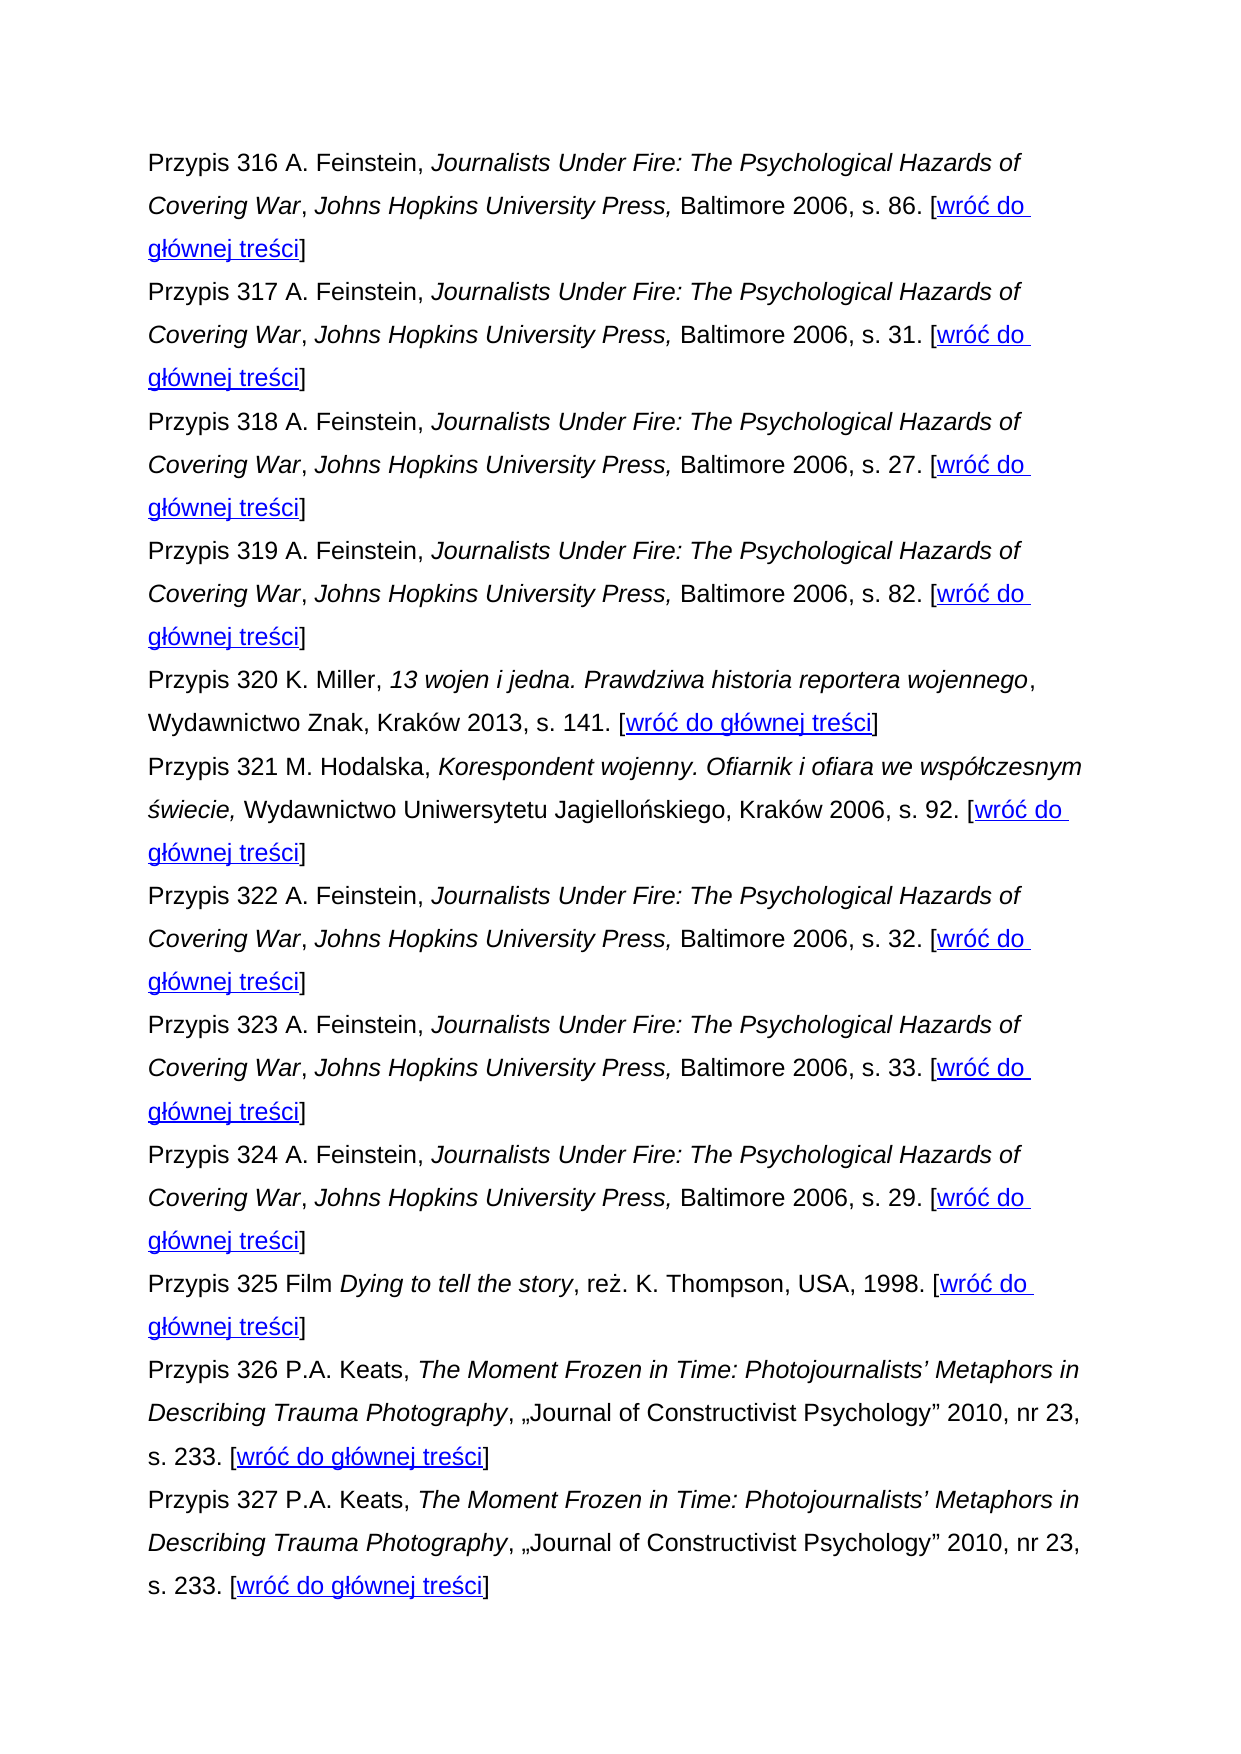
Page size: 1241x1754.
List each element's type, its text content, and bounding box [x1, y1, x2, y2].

text Przypis 326 P.A. Keats, The Moment Frozen in Time: Photojournalists’ Metaphors in Describing Trauma Photography, „Journal of Constructivist Psychology” 2010, nr 23, s. 233. [wróć do głównej treści] [148, 1355, 1092, 1470]
text Przypis 323 A. Feinstein, Journalists Under Fire: The Psychological Hazards of Covering War, Johns Hopkins University Press, Baltimore 2006, s. 33. [wróć do głównej treści] [148, 1010, 1092, 1125]
text Przypis 318 A. Feinstein, Journalists Under Fire: The Psychological Hazards of Covering War, Johns Hopkins University Press, Baltimore 2006, s. 27. [wróć do głównej treści] [148, 406, 1092, 521]
text Przypis 321 M. Hodalska, Korespondent wojenny. Ofiarnik i ofiara we współczesnym świecie, Wydawnictwo Uniwersytetu Jagiellońskiego, Kraków 2006, s. 92. [wróć do głównej treści] [148, 751, 1092, 866]
text Przypis 327 P.A. Keats, The Moment Frozen in Time: Photojournalists’ Metaphors in Describing Trauma Photography, „Journal of Constructivist Psychology” 2010, nr 23, s. 233. [wróć do głównej treści] [148, 1484, 1092, 1599]
text Przypis 325 Film Dying to tell the story, reż. K. Thompson, USA, 1998. [wróć do głównej treści] [148, 1269, 1092, 1341]
text Przypis 316 A. Feinstein, Journalists Under Fire: The Psychological Hazards of Covering War, Johns Hopkins University Press, Baltimore 2006, s. 86. [wróć do głównej treści] [148, 148, 1092, 263]
text Przypis 322 A. Feinstein, Journalists Under Fire: The Psychological Hazards of Covering War, Johns Hopkins University Press, Baltimore 2006, s. 32. [wróć do głównej treści] [148, 881, 1092, 996]
text Przypis 317 A. Feinstein, Journalists Under Fire: The Psychological Hazards of Covering War, Johns Hopkins University Press, Baltimore 2006, s. 31. [wróć do głównej treści] [148, 277, 1092, 392]
text Przypis 324 A. Feinstein, Journalists Under Fire: The Psychological Hazards of Covering War, Johns Hopkins University Press, Baltimore 2006, s. 29. [wróć do głównej treści] [148, 1139, 1092, 1254]
text Przypis 319 A. Feinstein, Journalists Under Fire: The Psychological Hazards of Covering War, Johns Hopkins University Press, Baltimore 2006, s. 82. [wróć do głównej treści] [148, 536, 1092, 651]
text Przypis 320 K. Miller, 13 wojen i jedna. Prawdziwa historia reportera wojennego, Wydawnictwo Znak, Kraków 2013, s. 141. [wróć do głównej treści] [148, 665, 1092, 737]
